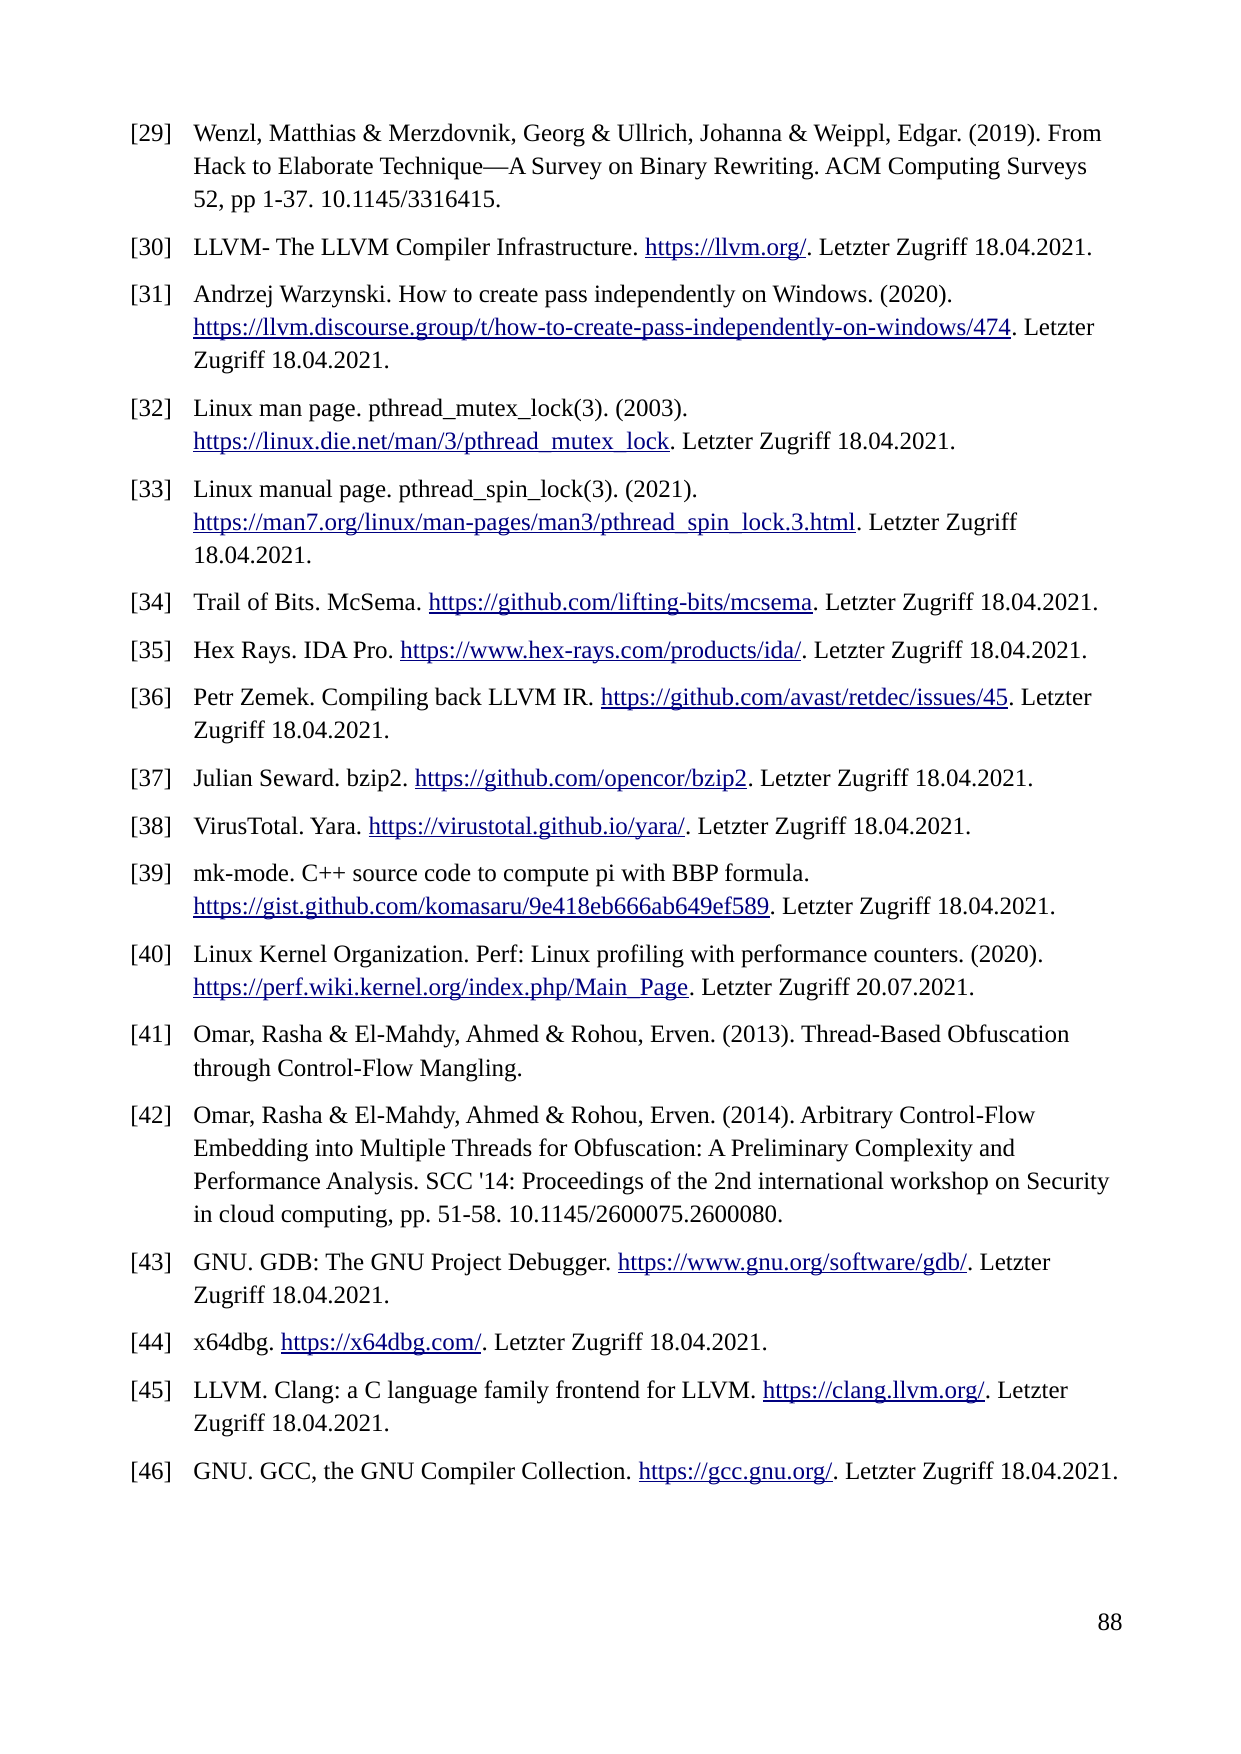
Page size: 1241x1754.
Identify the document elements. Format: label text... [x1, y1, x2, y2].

list VirusTotal. Yara. https://virustotal.github.io/yara/. Letzter Zugriff 18.04.2021. [130, 811, 1122, 839]
list Petr Zemek. Compiling back LLVM IR. https://github.com/avast/retdec/issues/45. Letzter Zugriff 18.04.2021. [130, 682, 1122, 744]
list GNU. GDB: The GNU Project Debugger. https://www.gnu.org/software/gdb/. Letzter Zugriff 18.04.2021. [130, 1247, 1122, 1309]
list Linux manual page. pthread_spin_lock(3). (2021). https://man7.org/linux/man-pages/man3/pthread_spin_lock.3.html. Letzter Zugriff 18.04.2021. [130, 474, 1122, 568]
list Andrzej Warzynski. How to create pass independently on Windows. (2020). https://llvm.discourse.group/t/how-to-create-pass-independently-on-windows/474. Letzter Zugriff 18.04.2021. [130, 279, 1122, 374]
list Linux man page. pthread_mutex_lock(3). (2003). https://linux.die.net/man/3/pthread_mutex_lock. Letzter Zugriff 18.04.2021. [130, 393, 1122, 455]
list LLVM. Clang: a C language family frontend for LLVM. https://clang.llvm.org/. Letzter Zugriff 18.04.2021. [130, 1375, 1122, 1437]
list LLVM- The LLVM Compiler Infrastructure. https://llvm.org/. Letzter Zugriff 18.04.2021. [130, 232, 1122, 261]
list Julian Seward. bzip2. https://github.com/opencor/bzip2. Letzter Zugriff 18.04.2021. [130, 763, 1122, 792]
list mk-mode. C++ source code to compute pi with BBP formula. https://gist.github.com/komasaru/9e418eb666ab649ef589. Letzter Zugriff 18.04.2021. [130, 858, 1122, 920]
list GNU. GCC, the GNU Compiler Collection. https://gcc.gnu.org/. Letzter Zugriff 18.04.2021. [130, 1456, 1122, 1484]
list x64dbg. https://x64dbg.com/. Letzter Zugriff 18.04.2021. [130, 1327, 1122, 1356]
list Omar, Rasha & El-Mahdy, Ahmed & Rohou, Erven. (2013). Thread-Based Obfuscation through Control-Flow Mangling. [130, 1019, 1122, 1081]
list Hex Rays. IDA Pro. https://www.hex-rays.com/products/ida/. Letzter Zugriff 18.04.2021. [130, 635, 1122, 664]
list Omar, Rasha & El-Mahdy, Ahmed & Rohou, Erven. (2014). Arbitrary Control-Flow Embedding into Multiple Threads for Obfuscation: A Preliminary Complexity and Performance Analysis. SCC '14: Proceedings of the 2nd international workshop on Security in cloud computing, pp. 51-58. 10.1145/2600075.2600080. [130, 1100, 1122, 1228]
list Linux Kernel Organization. Perf: Linux profiling with performance counters. (2020). https://perf.wiki.kernel.org/index.php/Main_Page. Letzter Zugriff 20.07.2021. [130, 939, 1122, 1001]
list Trail of Bits. McSema. https://github.com/lifting-bits/mcsema. Letzter Zugriff 18.04.2021. [130, 587, 1122, 616]
list Wenzl, Matthias & Merzdovnik, Georg & Ullrich, Johanna & Weippl, Edgar. (2019). From Hack to Elaborate Technique—A Survey on Binary Rewriting. ACM Computing Surveys 52, pp 1-37. 10.1145/3316415. [130, 118, 1122, 213]
